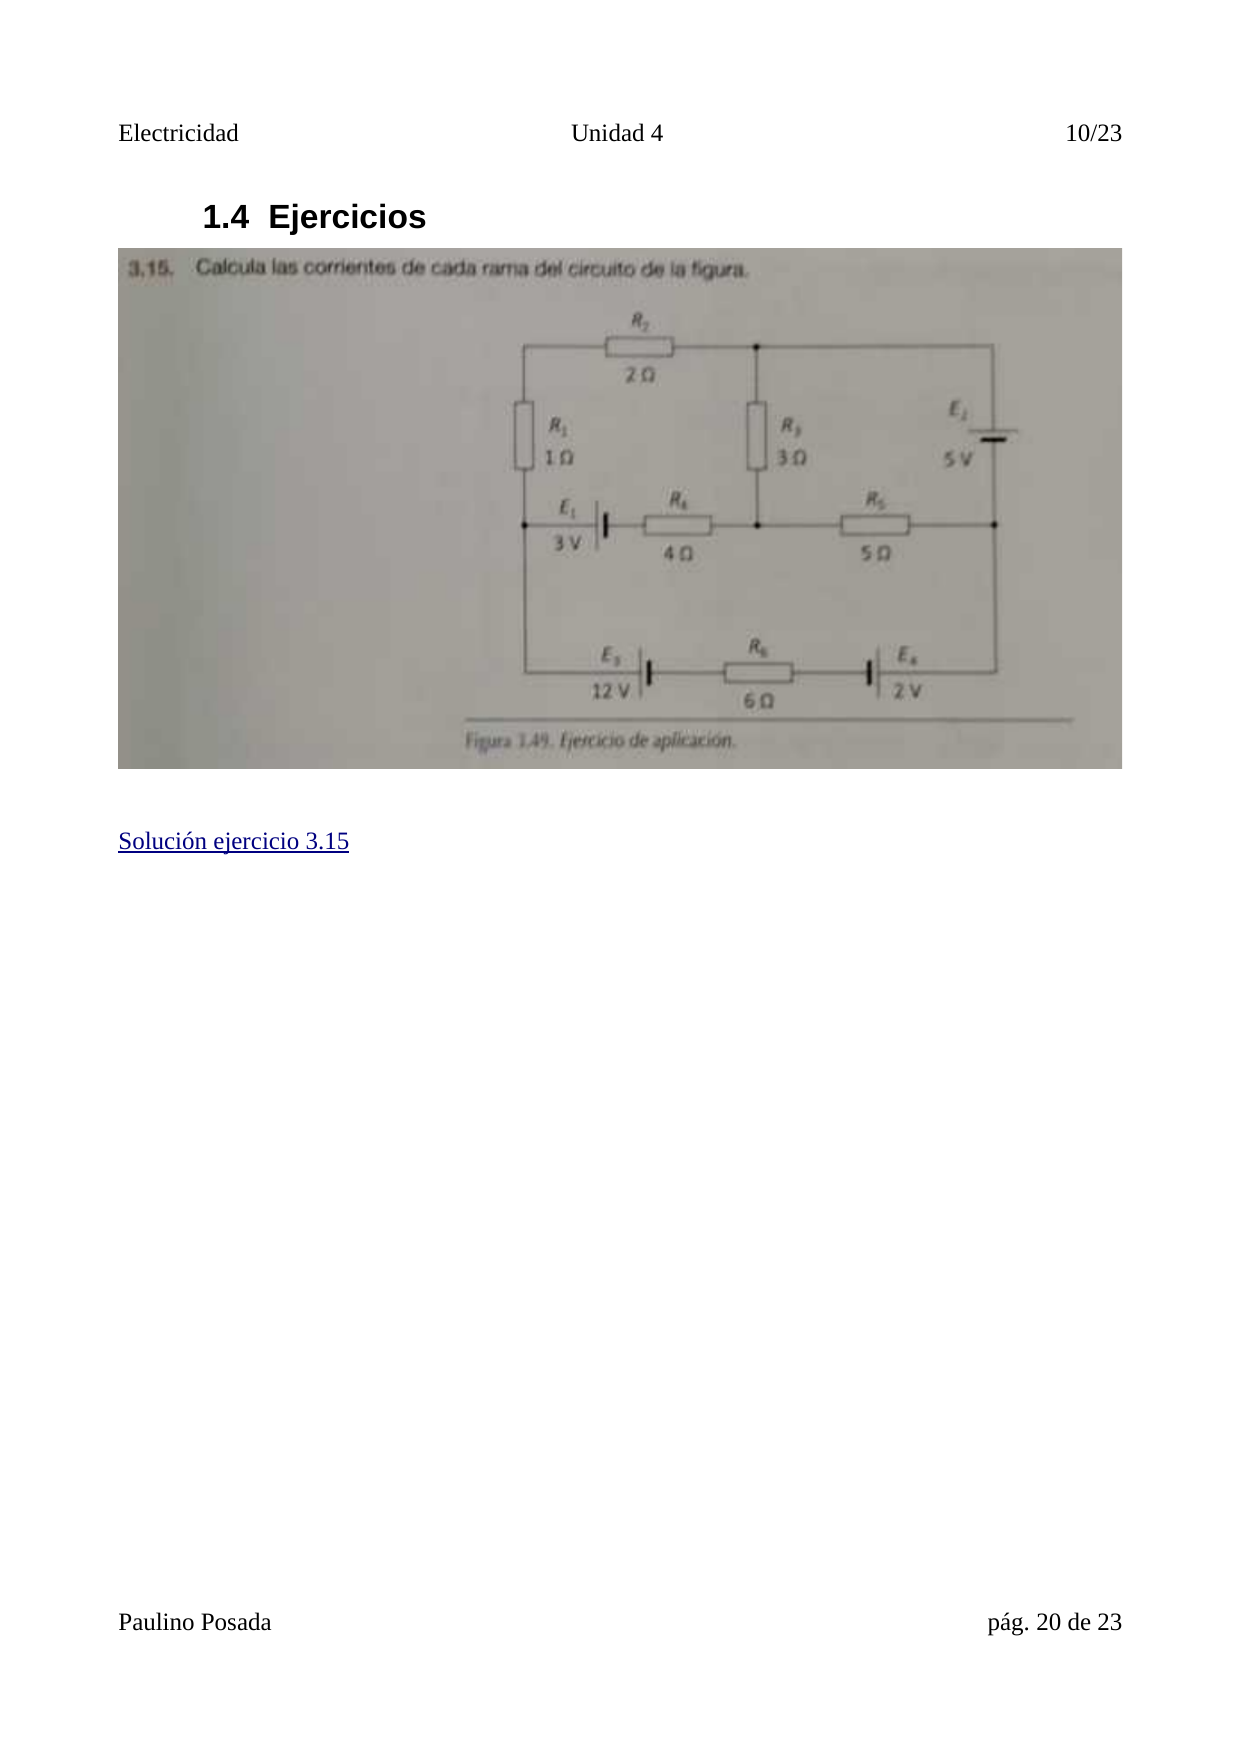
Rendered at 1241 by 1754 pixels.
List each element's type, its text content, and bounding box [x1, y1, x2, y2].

text Solución ejercicio 3.15 [118, 826, 1122, 855]
picture [118, 248, 1123, 769]
subtitle Ejercicios [193, 197, 1122, 236]
